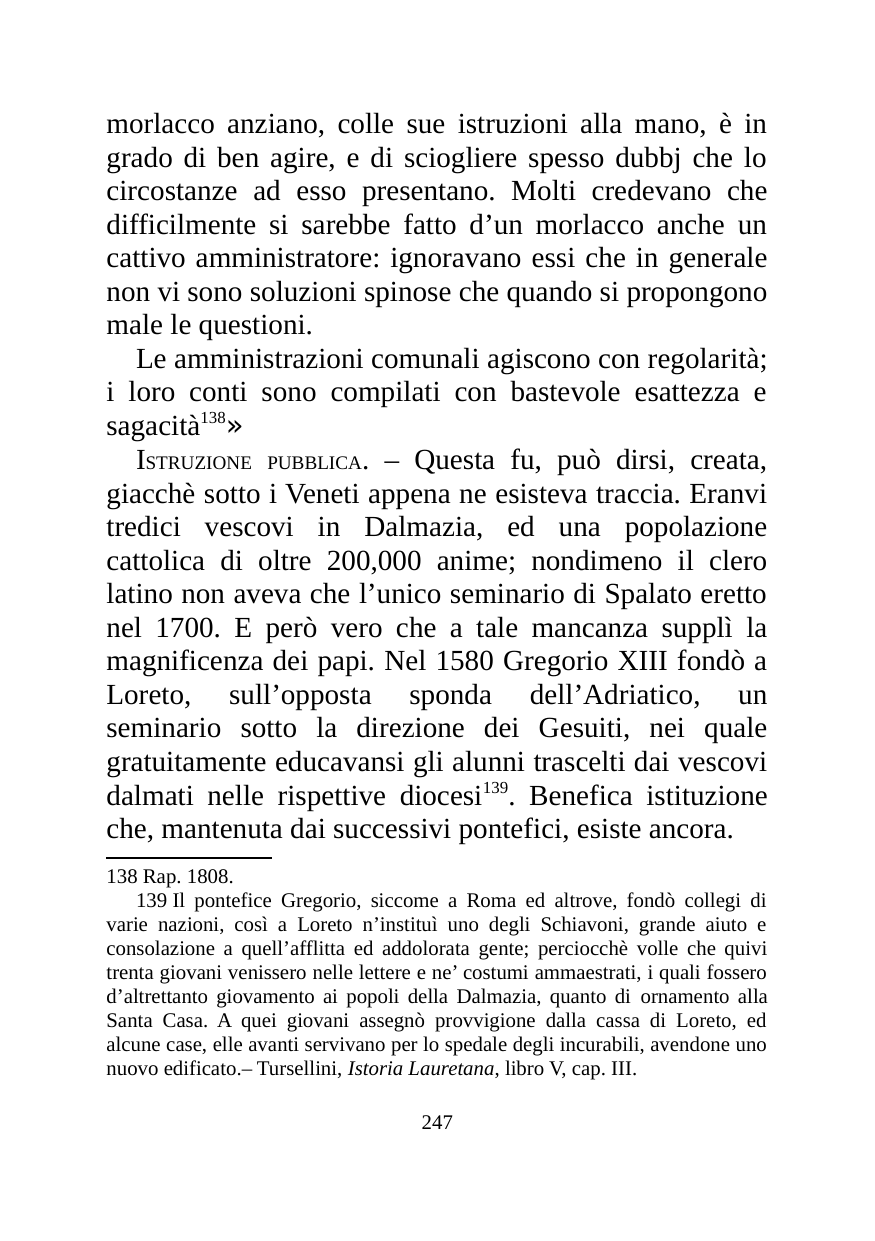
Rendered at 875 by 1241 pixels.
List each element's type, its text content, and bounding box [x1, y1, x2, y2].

text Rap. 1808. [106, 864, 768, 888]
text Il pontefice Gregorio, siccome a Roma ed altrove, fondò collegi di varie nazioni, così a Loreto n’instituì uno degli Schiavoni, grande aiuto e consolazione a quell’afflitta ed addolorata gente; perciocchè volle che quivi trenta giovani venissero nelle lettere e ne’ costumi ammaestrati, i quali fossero d’altrettanto giovamento ai popoli della Dalmazia, quanto di ornamento alla Santa Casa. A quei giovani assegnò provvigione dalla cassa di Loreto, ed alcune case, elle avanti servivano per lo spedale degli incurabili, avendone uno nuovo edificato.– Tursellini, Istoria Lauretana, libro V, cap. III. [106, 888, 768, 1080]
text Le amministrazioni comunali agiscono con regolarità; i loro conti sono compilati con bastevole esattezza e sagacità» [106, 341, 768, 442]
text Istruzione pubblica. – Questa fu, può dirsi, creata, giacchè sotto i Veneti appena ne esisteva traccia. Eranvi tredici vescovi in Dalmazia, ed una popolazione cattolica di oltre 200,000 anime; nondimeno il clero latino non aveva che l’unico seminario di Spalato eretto nel 1700. E però vero che a tale mancanza supplì la magnificenza dei papi. Nel 1580 Gregorio XIII fondò a Loreto, sull’opposta sponda dell’Adriatico, un seminario sotto la direzione dei Gesuiti, nei quale gratuitamente educavansi gli alunni trascelti dai vescovi dalmati nelle rispettive diocesi. Benefica istituzione che, mantenuta dai successivi pontefici, esiste ancora. [106, 442, 768, 845]
text morlacco anziano, colle sue istruzioni alla mano, è in grado di ben agire, e di sciogliere spesso dubbj che lo circostanze ad esso presentano. Molti credevano che difficilmente si sarebbe fatto d’un morlacco anche un cattivo amministratore: ignoravano essi che in generale non vi sono soluzioni spinose che quando si propongono male le questioni. [106, 106, 768, 341]
